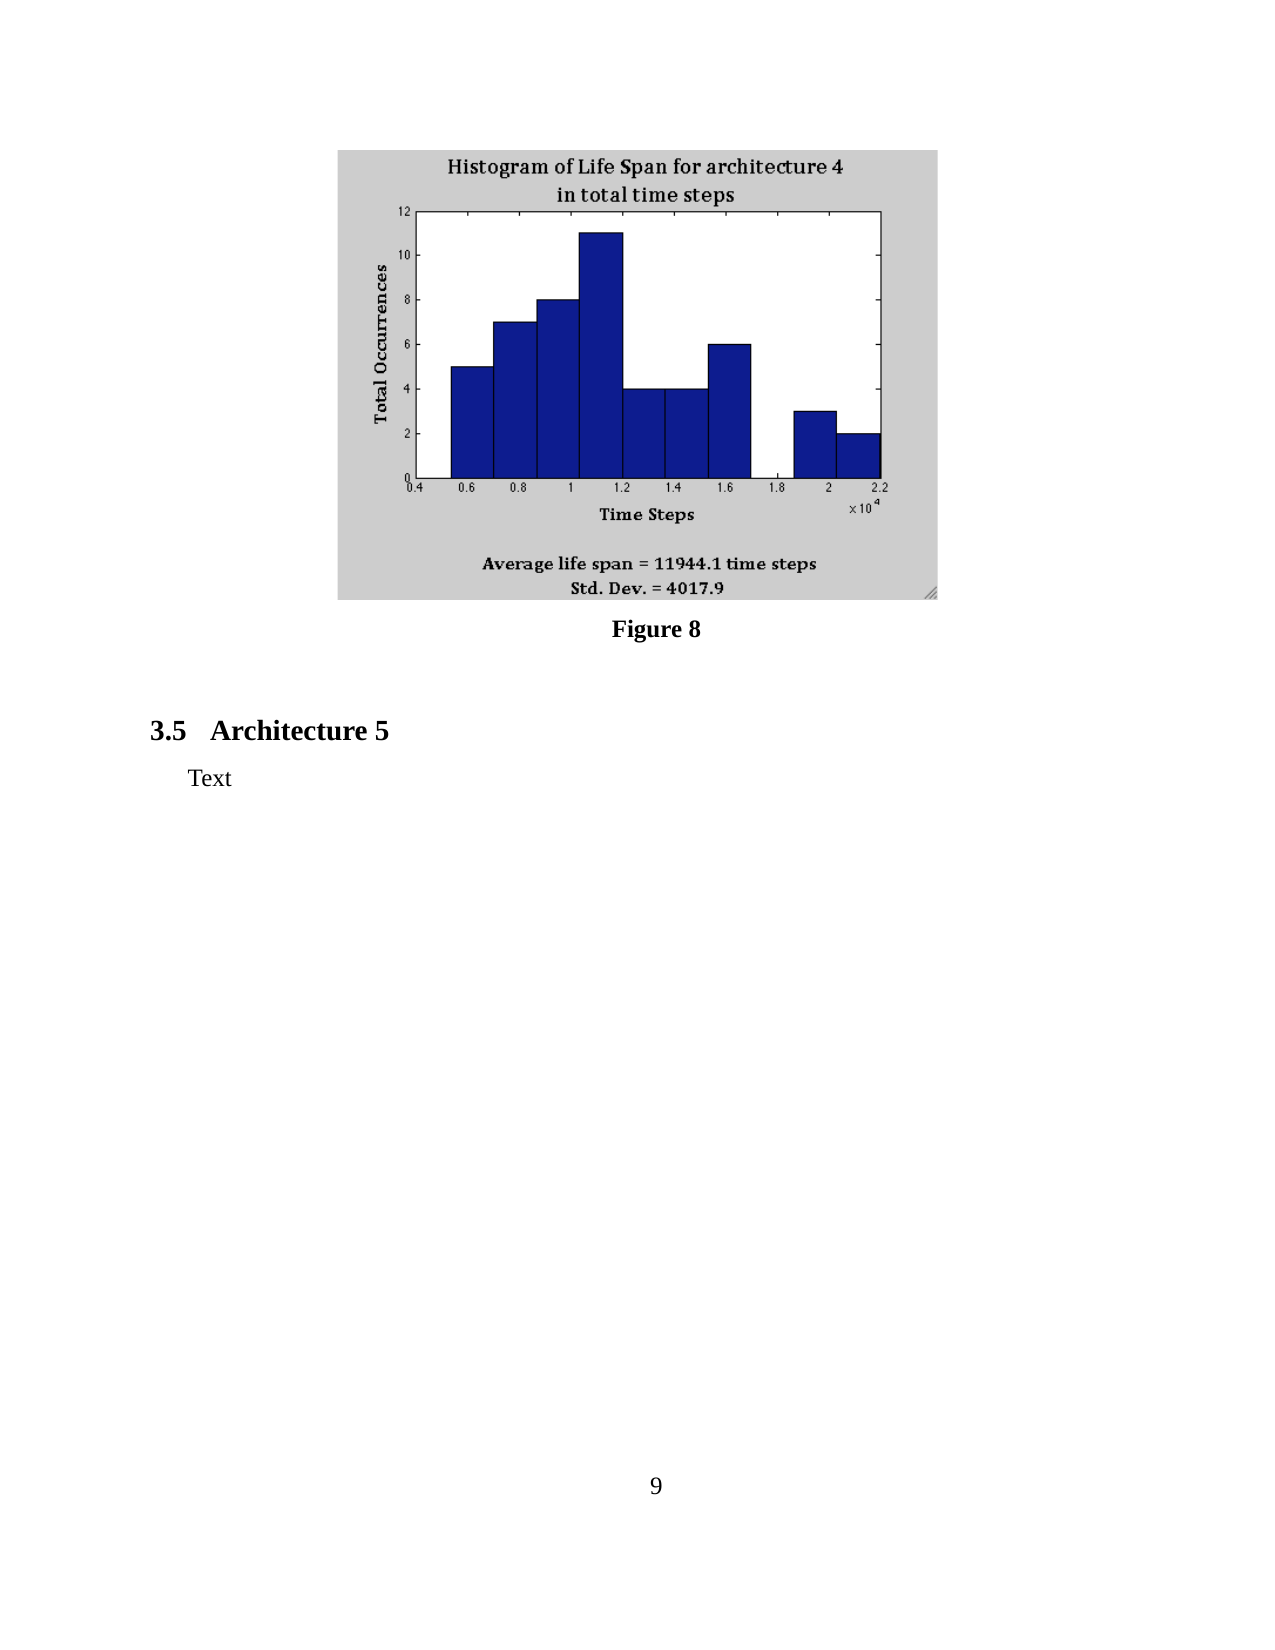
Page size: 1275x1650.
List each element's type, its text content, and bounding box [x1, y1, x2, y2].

subtitle Architecture 5 [150, 713, 1125, 747]
picture [337, 150, 938, 600]
text Text [150, 763, 1125, 792]
text Figure 8 [337, 600, 937, 643]
